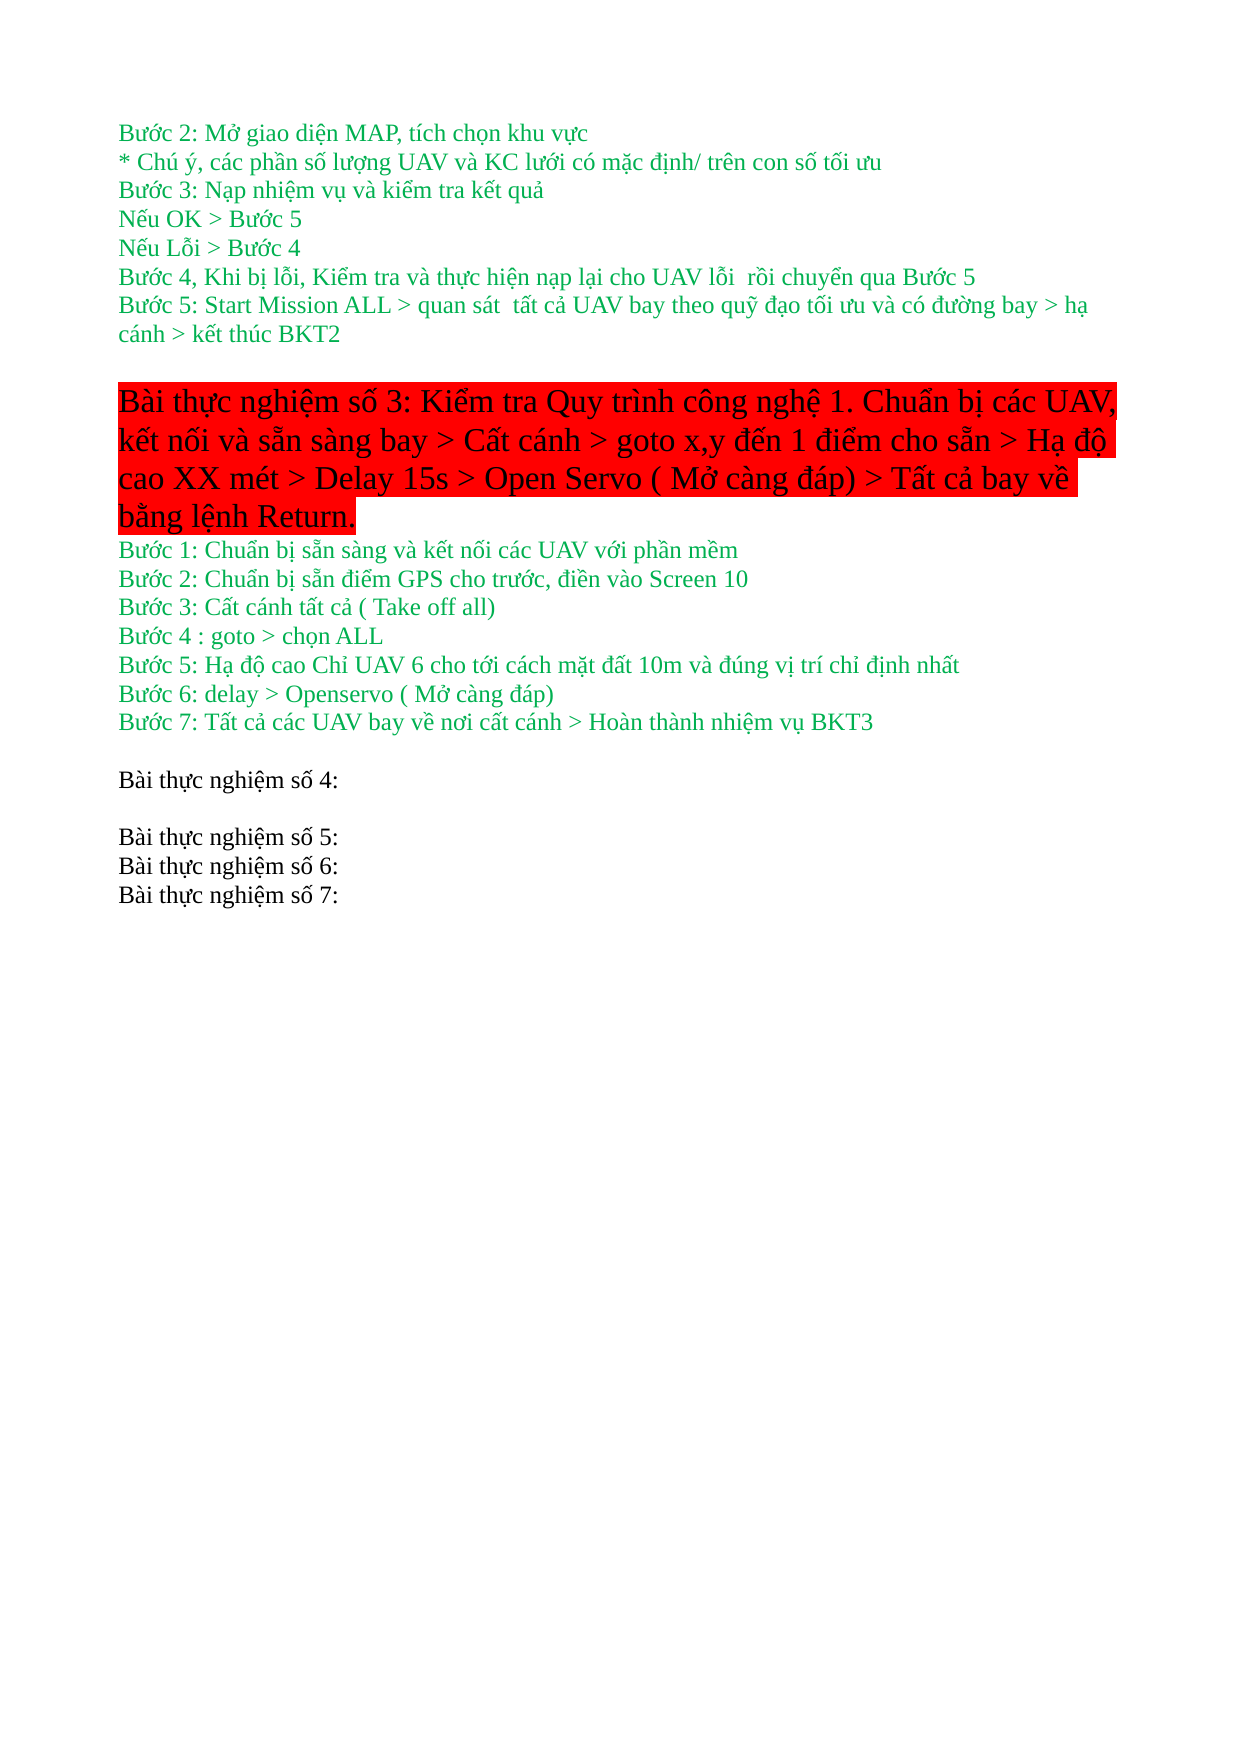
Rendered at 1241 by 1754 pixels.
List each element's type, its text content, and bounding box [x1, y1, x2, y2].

text Bước 4, Khi bị lỗi, Kiểm tra và thực hiện nạp lại cho UAV lỗi rồi chuyển qua Bước 5 [118, 262, 1122, 291]
text * Chú ý, các phần số lượng UAV và KC lưới có mặc định/ trên con số tối ưu [118, 147, 1122, 176]
text Bước 2: Chuẩn bị sẵn điểm GPS cho trước, điền vào Screen 10 [118, 564, 1122, 592]
text Bài thực nghiệm số 3: Kiểm tra Quy trình công nghệ 1. Chuẩn bị các UAV, kết nối và sẵn sàng bay > Cất cánh > goto x,y đến 1 điểm cho sẵn > Hạ độ cao XX mét > Delay 15s > Open Servo ( Mở càng đáp) > Tất cả bay về bằng lệnh Return. [118, 382, 1122, 535]
text Bước 2: Mở giao diện MAP, tích chọn khu vực [118, 118, 1122, 147]
text Bài thực nghiệm số 5: [118, 822, 1122, 851]
text Bước 1: Chuẩn bị sẵn sàng và kết nối các UAV với phần mềm [118, 535, 1122, 564]
text Bài thực nghiệm số 7: [118, 880, 1122, 909]
text Nếu Lỗi > Bước 4 [118, 233, 1122, 262]
text Bước 5: Start Mission ALL > quan sát tất cả UAV bay theo quỹ đạo tối ưu và có đường bay > hạ cánh > kết thúc BKT2 [118, 291, 1122, 348]
text Bài thực nghiệm số 6: [118, 851, 1122, 880]
text Bước 5: Hạ độ cao Chỉ UAV 6 cho tới cách mặt đất 10m và đúng vị trí chỉ định nhất [118, 650, 1122, 679]
text Bước 4 : goto > chọn ALL [118, 621, 1122, 650]
text Bài thực nghiệm số 4: [118, 765, 1122, 794]
text Bước 3: Cất cánh tất cả ( Take off all) [118, 592, 1122, 621]
text Bước 7: Tất cả các UAV bay về nơi cất cánh > Hoàn thành nhiệm vụ BKT3 [118, 707, 1122, 736]
text Bước 6: delay > Openservo ( Mở càng đáp) [118, 679, 1122, 707]
text Nếu OK > Bước 5 [118, 204, 1122, 233]
text Bước 3: Nạp nhiệm vụ và kiểm tra kết quả [118, 176, 1122, 204]
